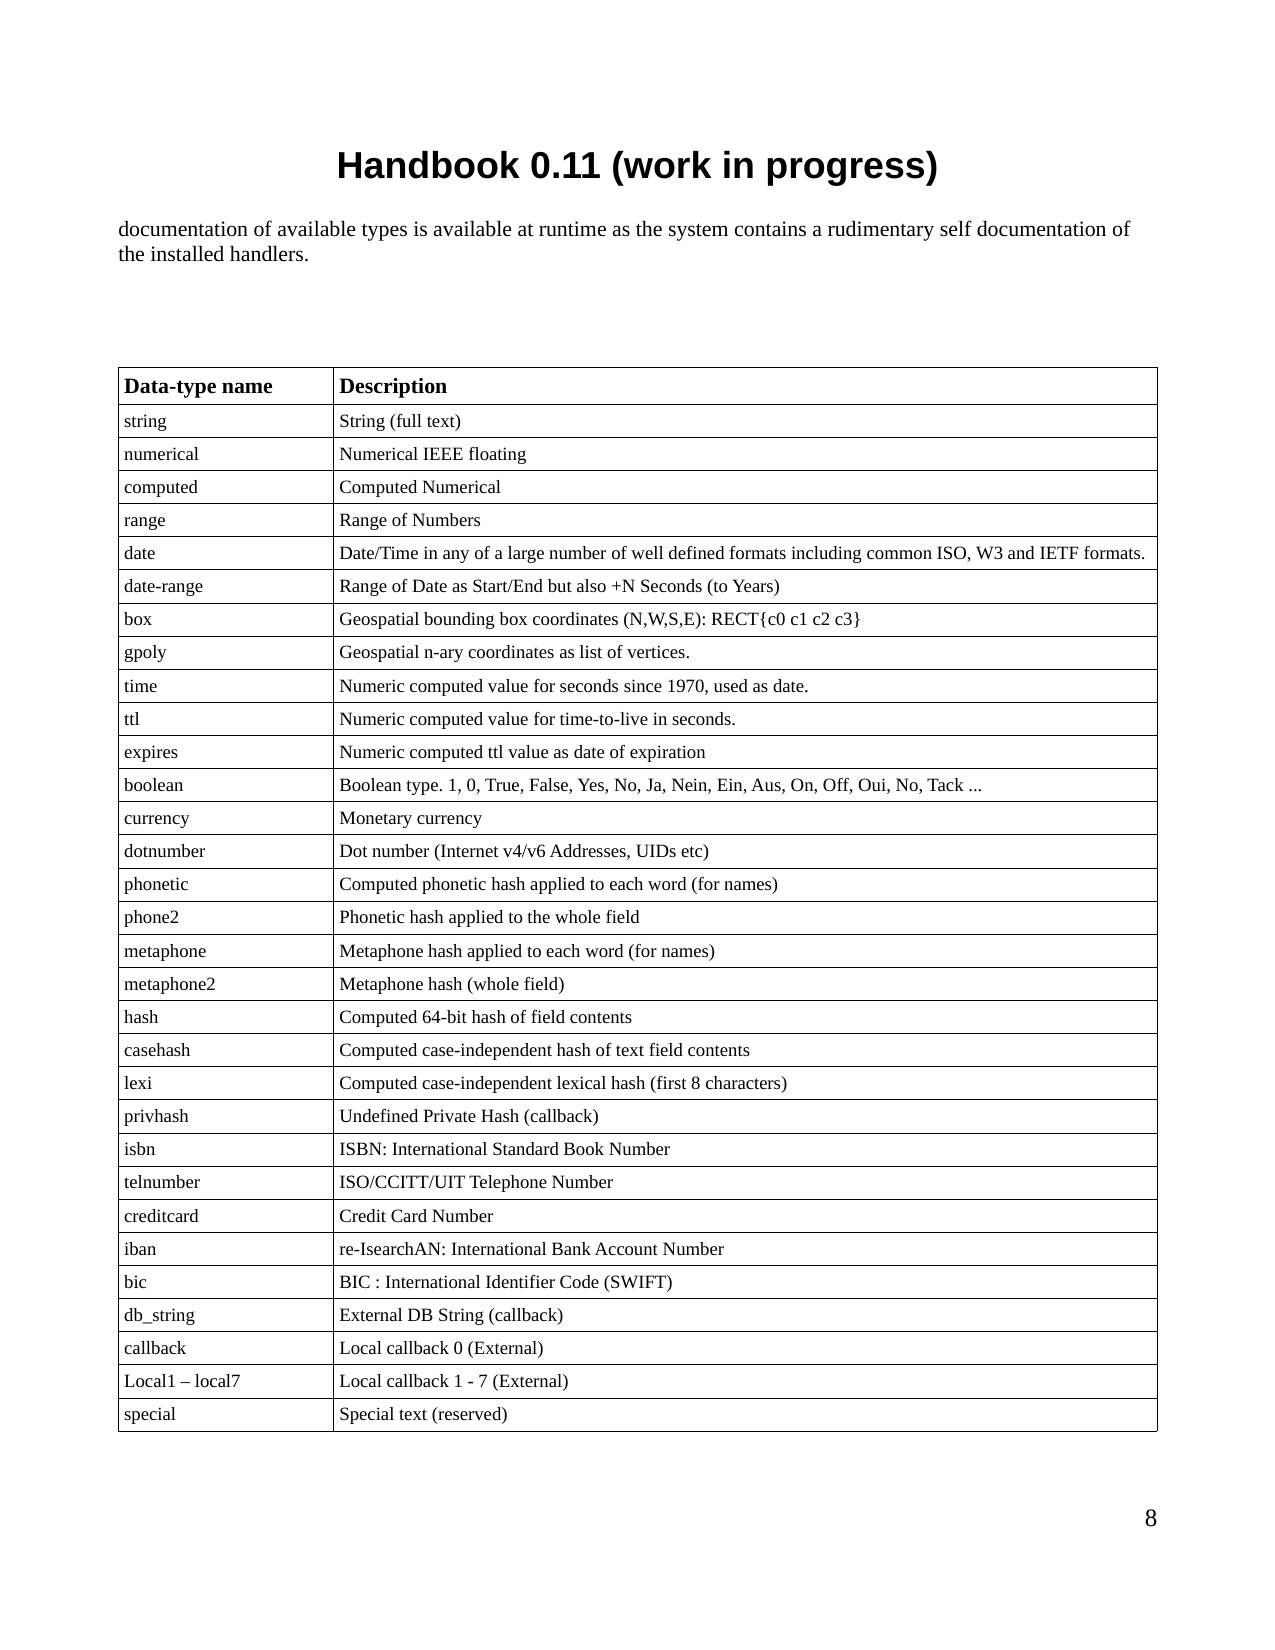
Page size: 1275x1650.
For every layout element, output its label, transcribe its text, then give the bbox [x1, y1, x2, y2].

table_cell Computed case-independent lexical hash (first 8 characters) [334, 1067, 1157, 1099]
table_cell Credit Card Number [334, 1200, 1157, 1232]
table_cell expires [119, 736, 333, 768]
text documentation of available types is available at runtime as the system contains a rudimentary self documentation of the installed handlers. [118, 216, 1157, 266]
table_cell ISBN: International Standard Book Number [334, 1134, 1157, 1166]
table_cell Local callback 1 - 7 (External) [334, 1365, 1157, 1397]
table_cell hash [119, 1001, 333, 1033]
table_cell Geospatial n-ary coordinates as list of vertices. [334, 637, 1157, 669]
table_cell privhash [119, 1100, 333, 1132]
table_cell string [119, 405, 333, 437]
table_cell Computed case-independent hash of text field contents [334, 1034, 1157, 1066]
table_header Data-type name [119, 368, 333, 404]
table_cell Numeric computed ttl value as date of expiration [334, 736, 1157, 768]
table_cell gpoly [119, 637, 333, 669]
table_cell casehash [119, 1034, 333, 1066]
table_cell ISO/CCITT/UIT Telephone Number [334, 1167, 1157, 1199]
table_cell Date/Time in any of a large number of well defined formats including common ISO, W3 and IETF formats. [334, 537, 1157, 569]
table_cell metaphone [119, 935, 333, 967]
table_cell Phonetic hash applied to the whole field [334, 902, 1157, 934]
table_cell Range of Numbers [334, 504, 1157, 536]
table_cell BIC : International Identifier Code (SWIFT) [334, 1266, 1157, 1298]
table_cell Numeric computed value for time-to-live in seconds. [334, 703, 1157, 735]
table_cell ttl [119, 703, 333, 735]
table_cell date-range [119, 570, 333, 602]
table_cell boolean [119, 769, 333, 801]
table_cell Dot number (Internet v4/v6 Addresses, UIDs etc) [334, 835, 1157, 867]
table_cell External DB String (callback) [334, 1299, 1157, 1331]
table_cell isbn [119, 1134, 333, 1166]
table_cell Computed 64-bit hash of field contents [334, 1001, 1157, 1033]
table_cell metaphone2 [119, 968, 333, 1000]
table_cell currency [119, 802, 333, 834]
table_cell callback [119, 1332, 333, 1364]
table_cell Numeric computed value for seconds since 1970, used as date. [334, 670, 1157, 702]
table_cell date [119, 537, 333, 569]
table_cell Geospatial bounding box coordinates (N,W,S,E): RECT{c0 c1 c2 c3} [334, 604, 1157, 636]
table_cell phonetic [119, 869, 333, 901]
table_cell Local callback 0 (External) [334, 1332, 1157, 1364]
table_cell time [119, 670, 333, 702]
table_cell iban [119, 1233, 333, 1265]
table_cell Computed Numerical [334, 471, 1157, 503]
table_cell lexi [119, 1067, 333, 1099]
table_cell dotnumber [119, 835, 333, 867]
table_cell Metaphone hash applied to each word (for names) [334, 935, 1157, 967]
table_cell bic [119, 1266, 333, 1298]
table_cell special [119, 1399, 333, 1431]
table_cell Computed phonetic hash applied to each word (for names) [334, 869, 1157, 901]
table_cell db_string [119, 1299, 333, 1331]
table_cell Numerical IEEE floating [334, 438, 1157, 470]
table_cell numerical [119, 438, 333, 470]
table_cell computed [119, 471, 333, 503]
table_cell Range of Date as Start/End but also +N Seconds (to Years) [334, 570, 1157, 602]
table_cell Monetary currency [334, 802, 1157, 834]
table_cell String (full text) [334, 405, 1157, 437]
table_header Description [334, 368, 1157, 404]
table_cell range [119, 504, 333, 536]
table_cell telnumber [119, 1167, 333, 1199]
table_cell Undefined Private Hash (callback) [334, 1100, 1157, 1132]
table_cell box [119, 604, 333, 636]
table_cell Special text (reserved) [334, 1399, 1157, 1431]
table_cell re-IsearchAN: International Bank Account Number [334, 1233, 1157, 1265]
table_cell Local1 – local7 [119, 1365, 333, 1397]
table_cell creditcard [119, 1200, 333, 1232]
table_cell Metaphone hash (whole field) [334, 968, 1157, 1000]
table_cell Boolean type. 1, 0, True, False, Yes, No, Ja, Nein, Ein, Aus, On, Off, Oui, No, Tack ... [334, 769, 1157, 801]
table_cell phone2 [119, 902, 333, 934]
